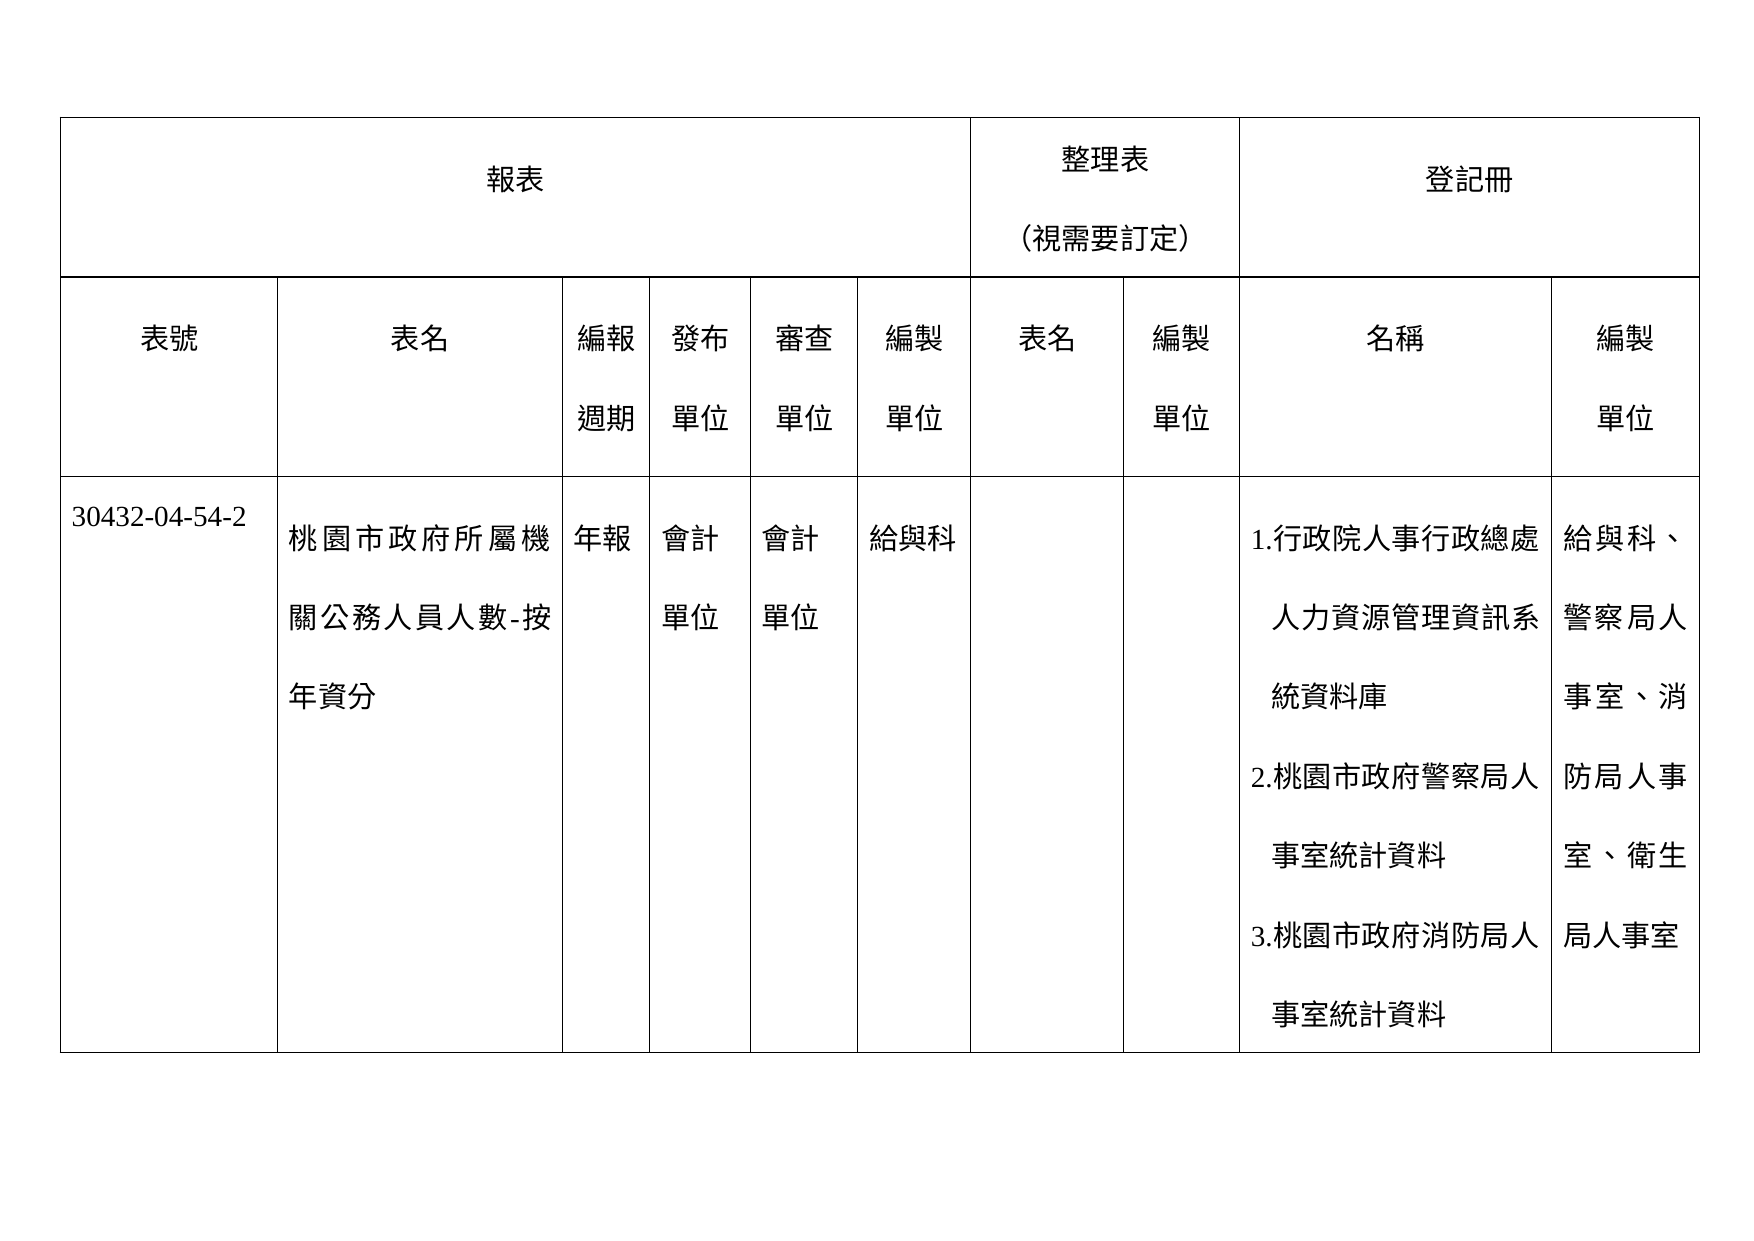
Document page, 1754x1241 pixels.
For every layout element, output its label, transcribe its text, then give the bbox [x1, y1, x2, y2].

table_cell 會計單位 [751, 477, 857, 1052]
table_cell 審查 單位 [751, 278, 857, 476]
table_cell 編報週期 [563, 278, 649, 476]
table_header 登記冊 [1240, 118, 1699, 276]
table_cell 表名 [971, 278, 1123, 476]
table_cell 名稱 [1240, 278, 1551, 476]
table_cell 表名 [278, 278, 562, 476]
table_cell 會計單位 [650, 477, 750, 1052]
table_cell 編製 單位 [1124, 278, 1239, 476]
table_header 整理表 （視需要訂定） [971, 118, 1239, 276]
table_cell 編製 單位 [858, 278, 970, 476]
table_cell 30432-04-54-2 [61, 477, 277, 1052]
table_cell 給與科 [858, 477, 970, 1052]
table_cell 年報 [563, 477, 649, 1052]
table_cell 1.行政院人事行政總處人力資源管理資訊系統資料庫 2.桃園市政府警察局人事室統計資料 3.桃園市政府消防局人事室統計資料 [1240, 477, 1551, 1052]
table_cell 表號 [61, 278, 277, 476]
table_cell 桃園市政府所屬機關公務人員人數-按年資分 [278, 477, 562, 1052]
table_cell 給與科、警察局人事室、消防局人事室、衛生局人事室 [1552, 477, 1699, 1052]
table_cell 編製 單位 [1552, 278, 1699, 476]
table_header 報表 [61, 118, 970, 276]
table_cell [1124, 477, 1239, 1052]
table_cell 發布 單位 [650, 278, 750, 476]
table_cell [971, 477, 1123, 1052]
